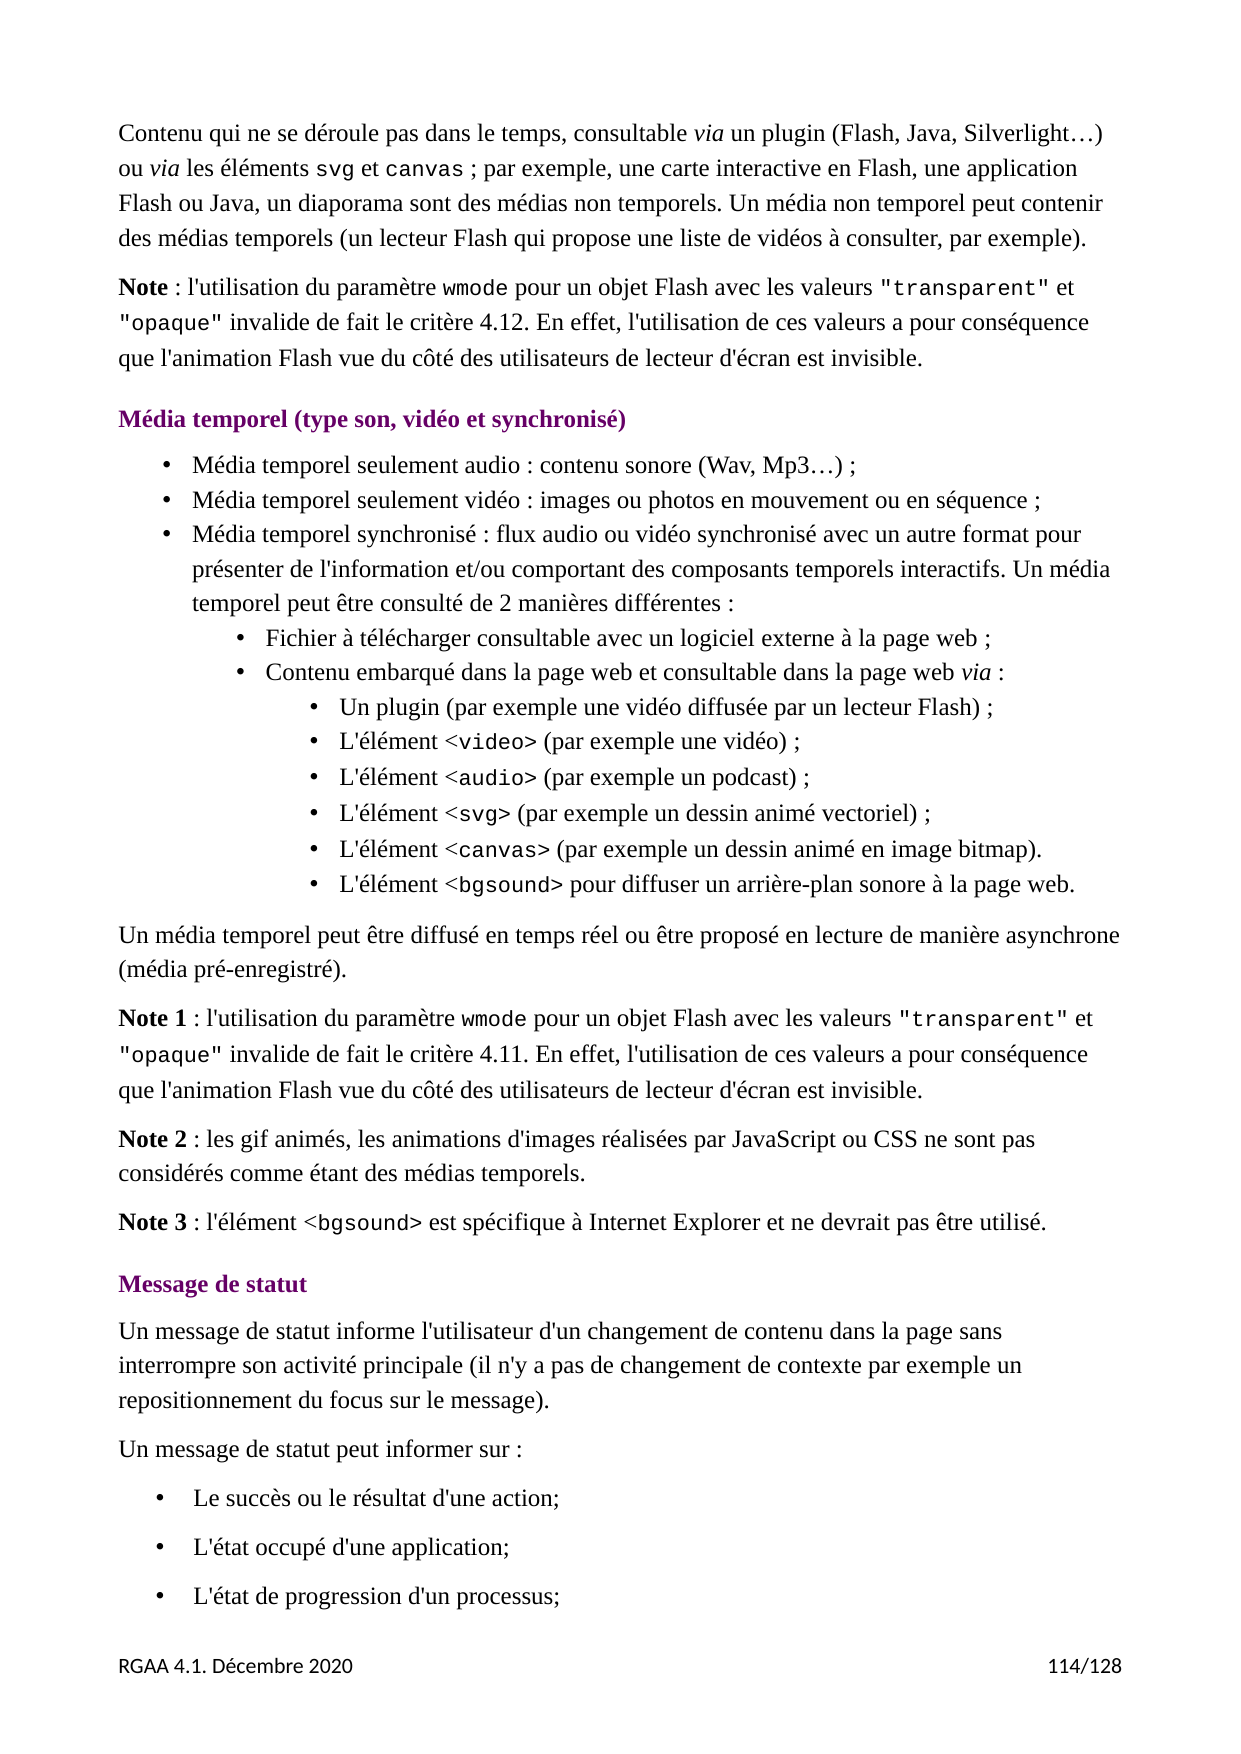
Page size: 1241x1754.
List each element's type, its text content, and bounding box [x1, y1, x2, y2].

text Un média temporel peut être diffusé en temps réel ou être proposé en lecture de manière asynchrone (média pré-enregistré). [118, 920, 1122, 983]
subtitle Message de statut [118, 1269, 1122, 1298]
list L'élément <bgsound> pour diffuser un arrière-plan sonore à la page web. [309, 869, 1122, 899]
text Un message de statut peut informer sur : [118, 1434, 1122, 1463]
text Contenu qui ne se déroule pas dans le temps, consultable via un plugin (Flash, Java, Silverlight…) ou via les éléments svg et canvas ; par exemple, une carte interactive en Flash, une application Flash ou Java, un diaporama sont des médias non temporels. Un média non temporel peut contenir des médias temporels (un lecteur Flash qui propose une liste de vidéos à consulter, par exemple). [118, 118, 1122, 251]
list Média temporel seulement vidéo : images ou photos en mouvement ou en séquence ; [162, 485, 1122, 513]
list Média temporel seulement audio : contenu sonore (Wav, Mp3…) ; [162, 450, 1122, 479]
text Note 2 : les gif animés, les animations d'images réalisées par JavaScript ou CSS ne sont pas considérés comme étant des médias temporels. [118, 1124, 1122, 1187]
text Note 1 : l'utilisation du paramètre wmode pour un objet Flash avec les valeurs "transparent" et "opaque" invalide de fait le critère 4.11. En effet, l'utilisation de ces valeurs a pour conséquence que l'animation Flash vue du côté des utilisateurs de lecteur d'écran est invisible. [118, 1003, 1122, 1103]
list Média temporel synchronisé : flux audio ou vidéo synchronisé avec un autre format pour présenter de l'information et/ou comportant des composants temporels interactifs. Un média temporel peut être consulté de 2 manières différentes : [162, 519, 1122, 617]
list L'élément <svg> (par exemple un dessin animé vectoriel) ; [309, 798, 1122, 828]
text Un message de statut informe l'utilisateur d'un changement de contenu dans la page sans interrompre son activité principale (il n'y a pas de changement de contexte par exemple un repositionnement du focus sur le message). [118, 1316, 1122, 1414]
text Note : l'utilisation du paramètre wmode pour un objet Flash avec les valeurs "transparent" et "opaque" invalide de fait le critère 4.12. En effet, l'utilisation de ces valeurs a pour conséquence que l'animation Flash vue du côté des utilisateurs de lecteur d'écran est invisible. [118, 272, 1122, 372]
list Le succès ou le résultat d'une action; [156, 1483, 1122, 1512]
list L'élément <video> (par exemple une vidéo) ; [309, 726, 1122, 756]
list Contenu embarqué dans la page web et consultable dans la page web via : [236, 657, 1122, 686]
text Note 3 : l'élément <bgsound> est spécifique à Internet Explorer et ne devrait pas être utilisé. [118, 1207, 1122, 1237]
list L'état de progression d'un processus; [156, 1581, 1122, 1610]
list L'élément <canvas> (par exemple un dessin animé en image bitmap). [309, 834, 1122, 863]
subtitle Média temporel (type son, vidéo et synchronisé) [118, 404, 1122, 433]
list L'état occupé d'une application; [156, 1532, 1122, 1561]
list Fichier à télécharger consultable avec un logiciel externe à la page web ; [236, 623, 1122, 651]
list L'élément <audio> (par exemple un podcast) ; [309, 762, 1122, 792]
list Un plugin (par exemple une vidéo diffusée par un lecteur Flash) ; [309, 692, 1122, 720]
